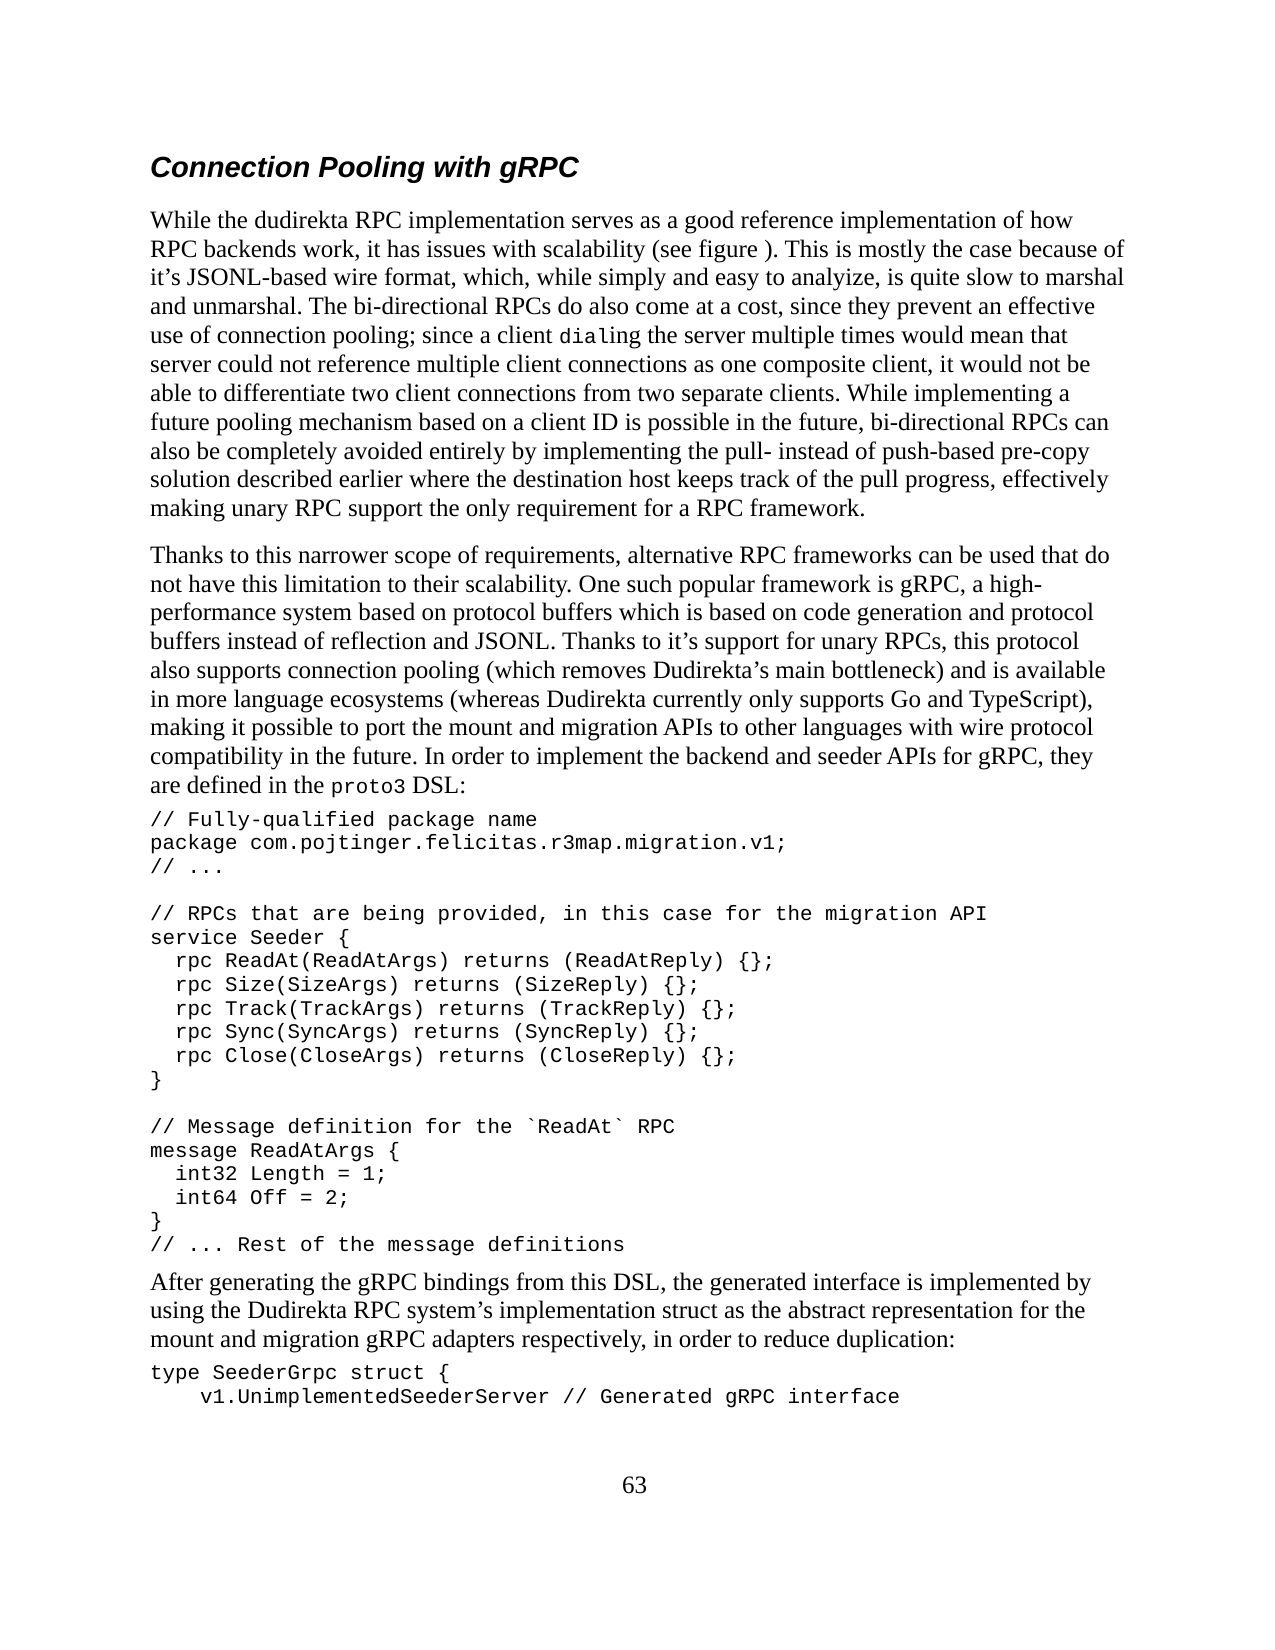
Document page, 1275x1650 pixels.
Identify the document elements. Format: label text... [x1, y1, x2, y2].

text // RPCs that are being provided, in this case for the migration API [150, 903, 1125, 927]
subtitle Connection Pooling with gRPC [150, 150, 1125, 183]
text Thanks to this narrower scope of requirements, alternative RPC frameworks can be used that do not have this limitation to their scalability. One such popular framework is gRPC, a high-performance system based on protocol buffers which is based on code generation and protocol buffers instead of reflection and JSONL. Thanks to it’s support for unary RPCs, this protocol also supports connection pooling (which removes Dudirekta’s main bottleneck) and is available in more language ecosystems (whereas Dudirekta currently only supports Go and TypeScript), making it possible to port the mount and migration APIs to other languages with wire protocol compatibility in the future. In order to implement the backend and seeder APIs for gRPC, they are defined in the proto3 DSL: [150, 540, 1125, 799]
text int32 Length = 1; [150, 1163, 1125, 1187]
text rpc Track(TrackArgs) returns (TrackReply) {}; [150, 998, 1125, 1021]
text int64 Off = 2; [150, 1187, 1125, 1211]
text service Seeder { [150, 927, 1125, 950]
text } [150, 1069, 1125, 1092]
text // ... [150, 856, 1125, 879]
text // Fully-qualified package name [150, 808, 1125, 832]
text While the dudirekta RPC implementation serves as a good reference implementation of how RPC backends work, it has issues with scalability (see figure ). This is mostly the case because of it’s JSONL-based wire format, which, while simply and easy to analyize, is quite slow to marshal and unmarshal. The bi-directional RPCs do also come at a cost, since they prevent an effective use of connection pooling; since a client dialing the server multiple times would mean that server could not reference multiple client connections as one composite client, it would not be able to differentiate two client connections from two separate clients. While implementing a future pooling mechanism based on a client ID is possible in the future, bi-directional RPCs can also be completely avoided entirely by implementing the pull- instead of push-based pre-copy solution described earlier where the destination host keeps track of the pull progress, effectively making unary RPC support the only requirement for a RPC framework. [150, 205, 1125, 522]
text // ... Rest of the message definitions [150, 1234, 1125, 1258]
text After generating the gRPC bindings from this DSL, the generated interface is implemented by using the Dudirekta RPC system’s implementation struct as the abstract representation for the mount and migration gRPC adapters respectively, in order to reduce duplication: [150, 1267, 1125, 1353]
text rpc ReadAt(ReadAtArgs) returns (ReadAtReply) {}; [150, 950, 1125, 974]
text type SeederGrpc struct { [150, 1362, 1125, 1386]
text rpc Close(CloseArgs) returns (CloseReply) {}; [150, 1045, 1125, 1069]
text message ReadAtArgs { [150, 1139, 1125, 1163]
text rpc Size(SizeArgs) returns (SizeReply) {}; [150, 974, 1125, 998]
text v1.UnimplementedSeederServer // Generated gRPC interface [150, 1386, 1125, 1409]
text package com.pojtinger.felicitas.r3map.migration.v1; [150, 832, 1125, 856]
text rpc Sync(SyncArgs) returns (SyncReply) {}; [150, 1021, 1125, 1045]
text } [150, 1211, 1125, 1234]
text // Message definition for the `ReadAt` RPC [150, 1116, 1125, 1139]
